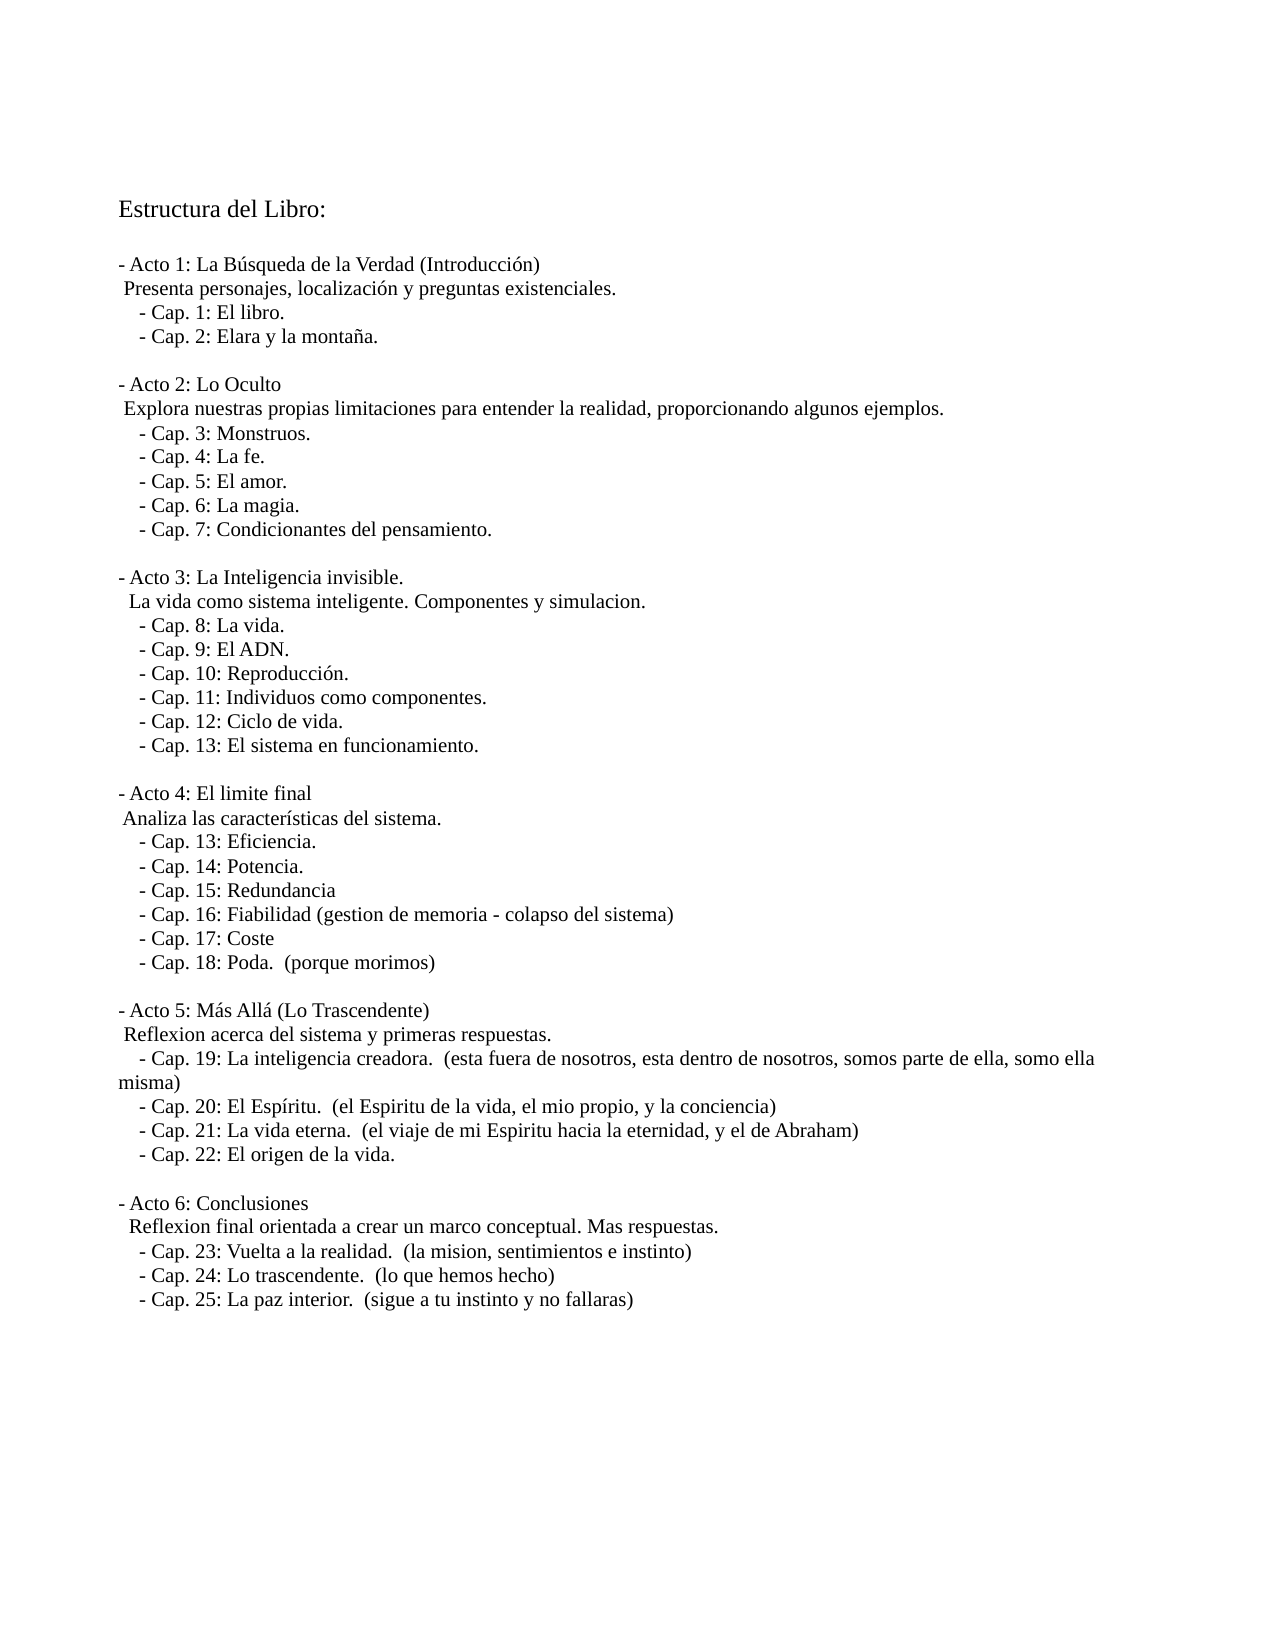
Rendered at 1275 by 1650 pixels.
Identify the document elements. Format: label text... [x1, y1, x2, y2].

text - Cap. 1: El libro. [118, 300, 1157, 324]
text - Cap. 3: Monstruos. [118, 420, 1157, 444]
text - Acto 1: La Búsqueda de la Verdad (Introducción) [118, 252, 1157, 276]
text - Cap. 4: La fe. [118, 444, 1157, 468]
text - Cap. 19: La inteligencia creadora. (esta fuera de nosotros, esta dentro de nosotros, somos parte de ella, somo ella misma) [118, 1046, 1157, 1094]
text Reflexion acerca del sistema y primeras respuestas. [118, 1022, 1157, 1046]
text - Acto 2: Lo Oculto [118, 372, 1157, 396]
text Reflexion final orientada a crear un marco conceptual. Mas respuestas. [118, 1214, 1157, 1238]
text - Cap. 12: Ciclo de vida. [118, 709, 1157, 733]
text - Acto 3: La Inteligencia invisible. [118, 565, 1157, 589]
text - Cap. 23: Vuelta a la realidad. (la mision, sentimientos e instinto) [118, 1238, 1157, 1263]
text - Cap. 17: Coste [118, 926, 1157, 950]
text Analiza las características del sistema. [118, 805, 1157, 829]
text - Cap. 14: Potencia. [118, 853, 1157, 878]
text - Cap. 25: La paz interior. (sigue a tu instinto y no fallaras) [118, 1287, 1157, 1311]
text - Cap. 21: La vida eterna. (el viaje de mi Espiritu hacia la eternidad, y el de Abraham) [118, 1118, 1157, 1142]
text - Cap. 20: El Espíritu. (el Espiritu de la vida, el mio propio, y la conciencia) [118, 1094, 1157, 1118]
text - Cap. 16: Fiabilidad (gestion de memoria - colapso del sistema) [118, 902, 1157, 926]
text - Cap. 6: La magia. [118, 493, 1157, 517]
text - Acto 6: Conclusiones [118, 1190, 1157, 1214]
text La vida como sistema inteligente. Componentes y simulacion. [118, 589, 1157, 613]
text - Cap. 22: El origen de la vida. [118, 1142, 1157, 1166]
text - Cap. 2: Elara y la montaña. [118, 324, 1157, 348]
text - Cap. 9: El ADN. [118, 637, 1157, 661]
text - Cap. 13: El sistema en funcionamiento. [118, 733, 1157, 757]
text - Cap. 11: Individuos como componentes. [118, 685, 1157, 709]
text - Cap. 5: El amor. [118, 468, 1157, 493]
text Presenta personajes, localización y preguntas existenciales. [118, 276, 1157, 300]
text - Acto 5: Más Allá (Lo Trascendente) [118, 998, 1157, 1022]
text Estructura del Libro: [118, 194, 1157, 223]
text Explora nuestras propias limitaciones para entender la realidad, proporcionando algunos ejemplos. [118, 396, 1157, 420]
text - Cap. 15: Redundancia [118, 878, 1157, 902]
text - Acto 4: El limite final [118, 781, 1157, 805]
text - Cap. 7: Condicionantes del pensamiento. [118, 517, 1157, 541]
text - Cap. 13: Eficiencia. [118, 829, 1157, 853]
text - Cap. 10: Reproducción. [118, 661, 1157, 685]
text - Cap. 8: La vida. [118, 613, 1157, 637]
text - Cap. 18: Poda. (porque morimos) [118, 950, 1157, 974]
text - Cap. 24: Lo trascendente. (lo que hemos hecho) [118, 1263, 1157, 1287]
